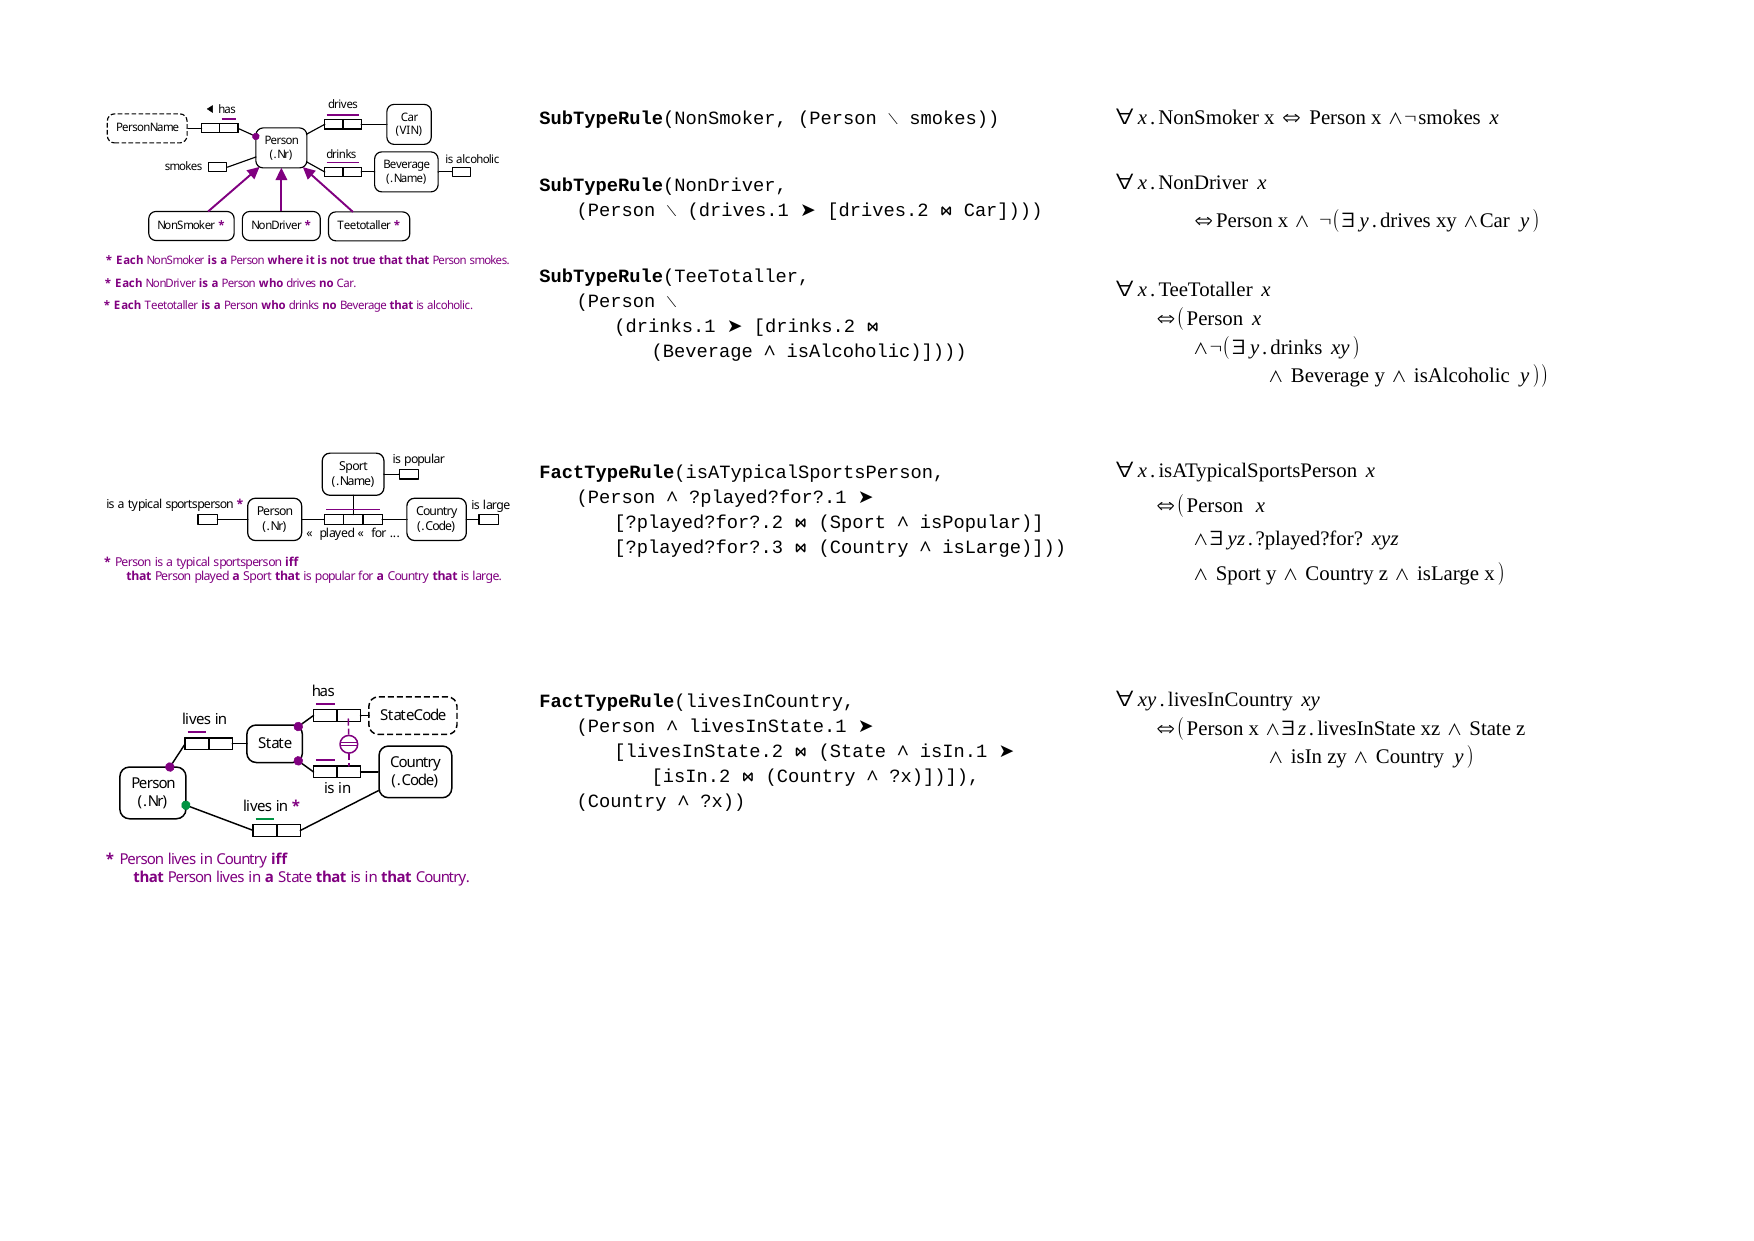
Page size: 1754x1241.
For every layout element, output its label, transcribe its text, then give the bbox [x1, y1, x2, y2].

table_cell [85, 392, 528, 621]
table_cell FactTypeRule(livesInCountry, (Person ∧ livesInState.1 ➤ [livesInState.2 ⋈ (State ∧ isIn.1 ➤ [isIn.2 ⋈ (Country ∧ ?x)])]), (Country ∧ ?x)) [528, 621, 1104, 897]
table_cell SubTypeRule(NonSmoker, (Person ∖ smokes)) SubTypeRule(NonDriver, (Person ∖ (drives.1 ➤ [drives.2 ⋈ Car]))) SubTypeRule(TeeTotaller, (Person ∖ (drinks.1 ➤ [drinks.2 ⋈ (Beverage ∧ isAlcoholic)]))) [528, 38, 1104, 392]
table_cell [85, 38, 528, 392]
table_cell FactTypeRule(isATypicalSportsPerson, (Person ∧ ?played?for?.1 ➤ [?played?for?.2 ⋈ (Sport ∧ isPopular)] [?played?for?.3 ⋈ (Country ∧ isLarge)])) [528, 392, 1104, 621]
table_cell [1104, 392, 1650, 621]
table_cell [85, 621, 528, 897]
table_cell [1104, 38, 1650, 392]
table_cell [1104, 621, 1650, 897]
